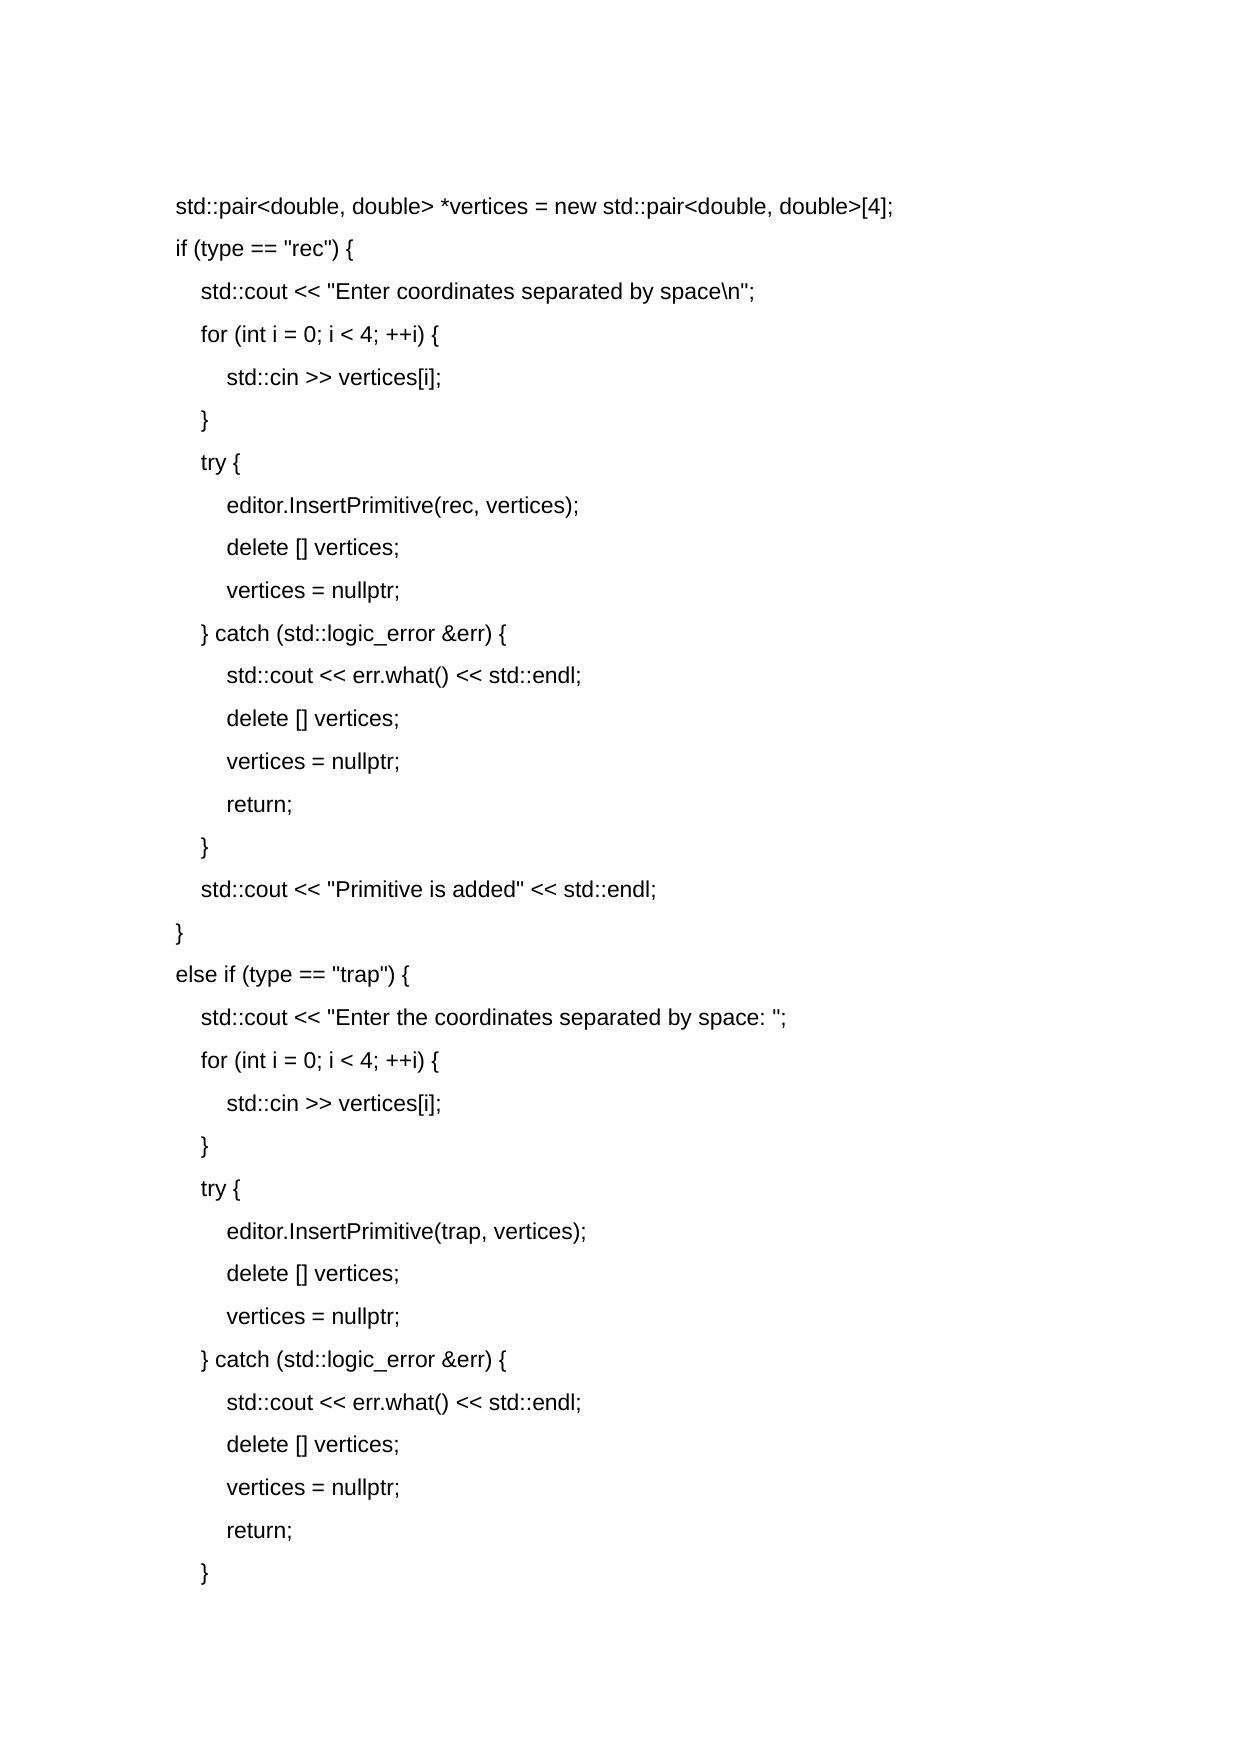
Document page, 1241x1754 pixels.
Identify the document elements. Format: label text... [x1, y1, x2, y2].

text } [150, 919, 1090, 945]
text } [150, 833, 1090, 860]
text std::cin >> vertices[i]; [150, 1089, 1090, 1116]
text try { [150, 1175, 1090, 1201]
text } [150, 406, 1090, 433]
text std::pair<double, double> *vertices = new std::pair<double, double>[4]; [150, 193, 1090, 219]
text delete [] vertices; [150, 534, 1090, 561]
text if (type == "rec") { [150, 235, 1090, 262]
text std::cout << err.what() << std::endl; [150, 662, 1090, 689]
text delete [] vertices; [150, 1260, 1090, 1287]
text else if (type == "trap") { [150, 961, 1090, 988]
text vertices = nullptr; [150, 748, 1090, 774]
text std::cout << "Enter the coordinates separated by space: "; [150, 1004, 1090, 1031]
text vertices = nullptr; [150, 577, 1090, 603]
text std::cout << "Enter coordinates separated by space\n"; [150, 278, 1090, 304]
text } catch (std::logic_error &err) { [150, 1346, 1090, 1372]
text for (int i = 0; i < 4; ++i) { [150, 1047, 1090, 1073]
text delete [] vertices; [150, 1431, 1090, 1458]
text std::cout << "Primitive is added" << std::endl; [150, 876, 1090, 902]
text editor.InsertPrimitive(trap, vertices); [150, 1218, 1090, 1244]
text } [150, 1132, 1090, 1159]
text std::cout << err.what() << std::endl; [150, 1388, 1090, 1415]
text } [150, 1559, 1090, 1586]
text } catch (std::logic_error &err) { [150, 620, 1090, 646]
text vertices = nullptr; [150, 1474, 1090, 1500]
text return; [150, 791, 1090, 817]
text return; [150, 1517, 1090, 1543]
text editor.InsertPrimitive(rec, vertices); [150, 492, 1090, 518]
text try { [150, 449, 1090, 475]
text vertices = nullptr; [150, 1303, 1090, 1329]
text for (int i = 0; i < 4; ++i) { [150, 321, 1090, 347]
text std::cin >> vertices[i]; [150, 363, 1090, 390]
text delete [] vertices; [150, 705, 1090, 732]
